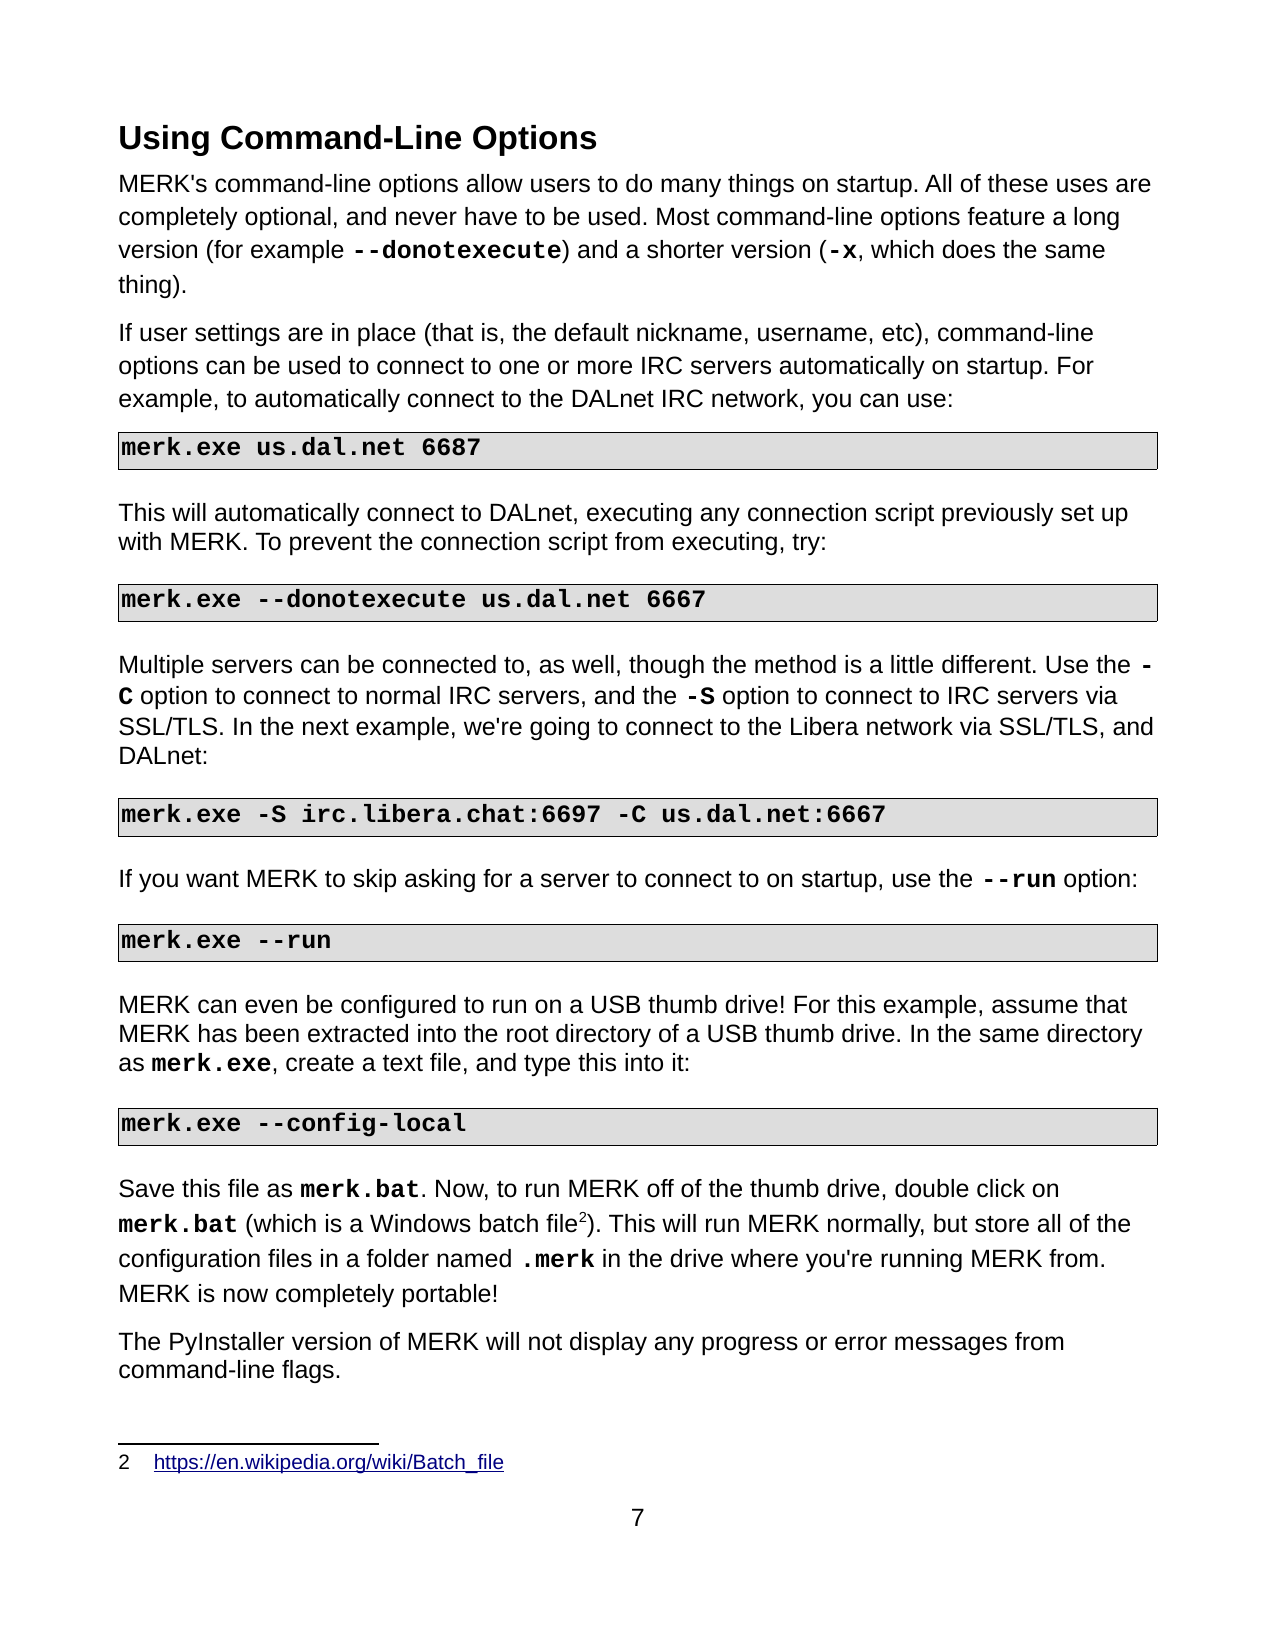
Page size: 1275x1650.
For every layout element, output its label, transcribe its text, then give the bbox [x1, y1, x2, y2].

subtitle Using Command-Line Options [118, 118, 1157, 157]
text If user settings are in place (that is, the default nickname, username, etc), command-line options can be used to connect to one or more IRC servers automatically on startup. For example, to automatically connect to the DALnet IRC network, you can use: [118, 318, 1157, 413]
text This will automatically connect to DALnet, executing any connection script previously set up with MERK. To prevent the connection script from executing, try: [118, 498, 1157, 555]
table_header merk.exe us.dal.net 6687 [119, 433, 1157, 469]
table_header merk.exe --donotexecute us.dal.net 6667 [119, 585, 1157, 621]
text MERK can even be configured to run on a USB thumb drive! For this example, assume that MERK has been extracted into the root directory of a USB thumb drive. In the same directory as merk.exe, create a text file, and type this into it: [118, 990, 1157, 1079]
text https://en.wikipedia.org/wiki/Batch_file [118, 1450, 1157, 1474]
text The PyInstaller version of MERK will not display any progress or error messages from command-line flags. [118, 1327, 1157, 1384]
text Multiple servers can be connected to, as well, though the method is a little different. Use the -C option to connect to normal IRC servers, and the -S option to connect to IRC servers via SSL/TLS. In the next example, we're going to connect to the Libera network via SSL/TLS, and DALnet: [118, 650, 1157, 769]
table_header merk.exe --run [119, 925, 1157, 961]
text Save this file as merk.bat. Now, to run MERK off of the thumb drive, double click on merk.bat (which is a Windows batch file). This will run MERK normally, but store all of the configuration files in a folder named .merk in the drive where you're running MERK from. MERK is now completely portable! [118, 1173, 1157, 1308]
text MERK's command-line options allow users to do many things on startup. All of these uses are completely optional, and never have to be used. Most command-line options feature a long version (for example --donotexecute) and a shorter version (-x, which does the same thing). [118, 169, 1157, 299]
table_header merk.exe --config-local [119, 1109, 1157, 1145]
text If you want MERK to skip asking for a server to connect to on startup, use the --run option: [118, 864, 1157, 895]
table_header merk.exe -S irc.libera.chat:6697 -C us.dal.net:6667 [119, 799, 1157, 836]
